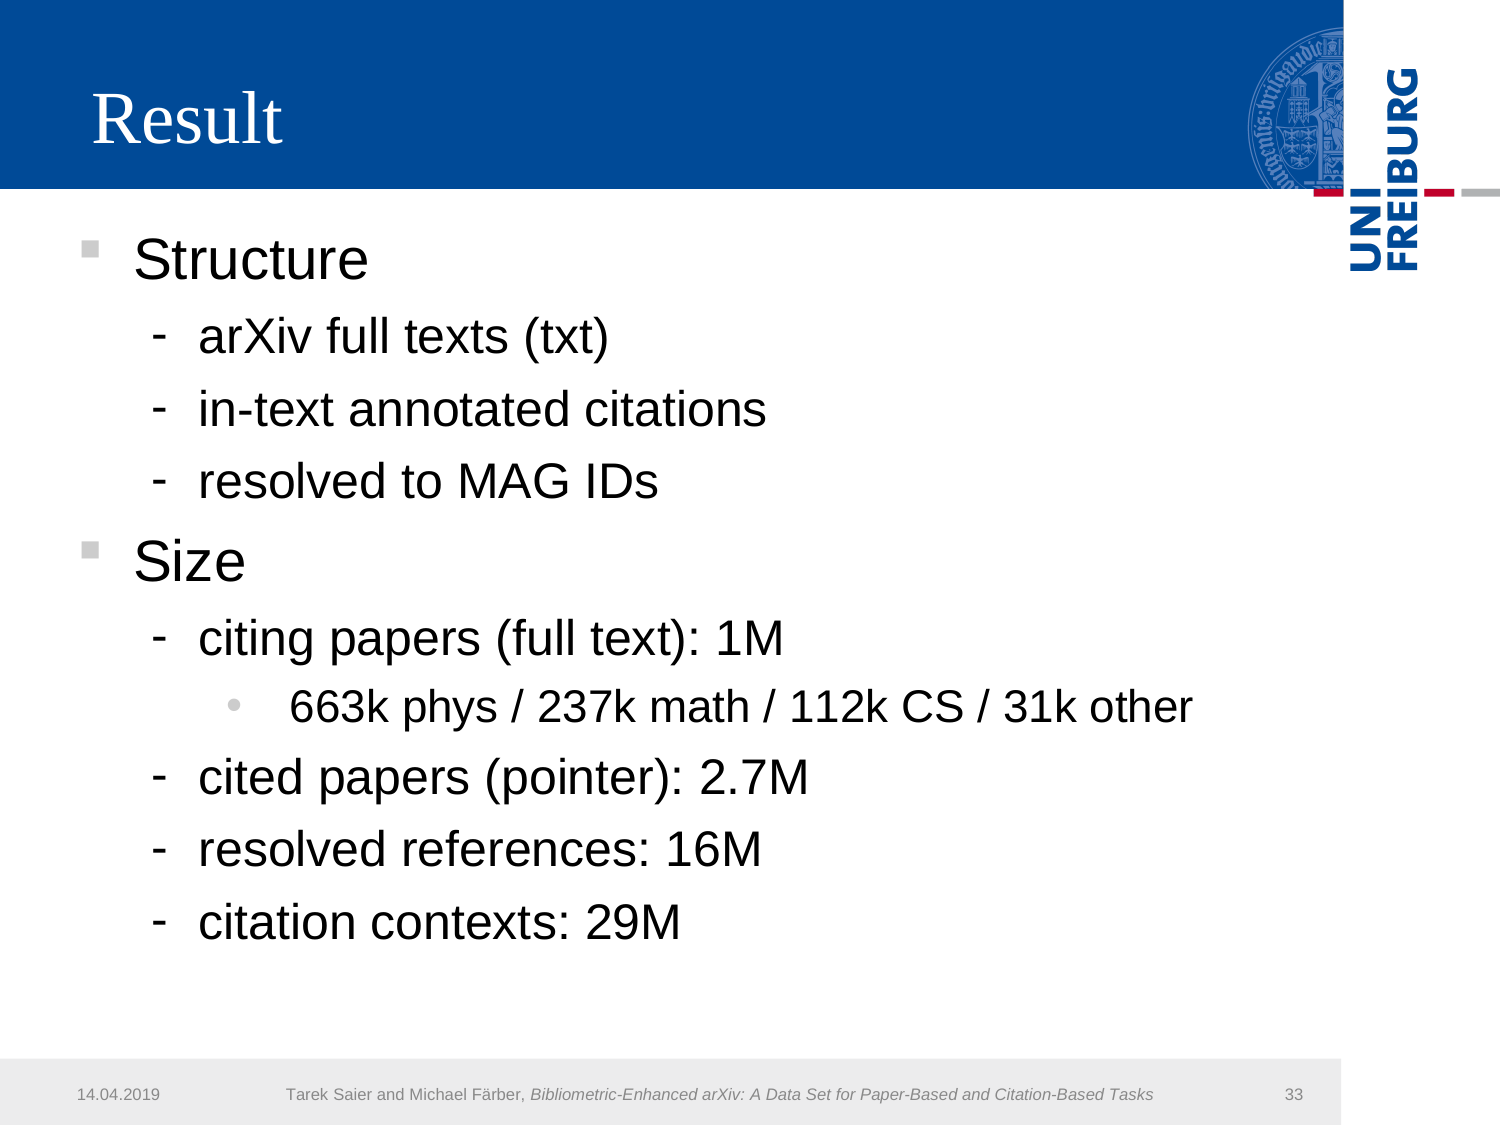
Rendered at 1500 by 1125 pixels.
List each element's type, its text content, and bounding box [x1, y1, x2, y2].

picture [0, 0, 1500, 271]
list Structure arXiv full texts (txt) in-text annotated citations resolved to MAG IDs Size citing papers (full text): 1M 663k phys / 237k math / 112k CS / 31k other cited papers (pointer): 2.7M resolved references: 16M citation contexts: 29M [76, 221, 1341, 1009]
title Result [76, 49, 1235, 178]
